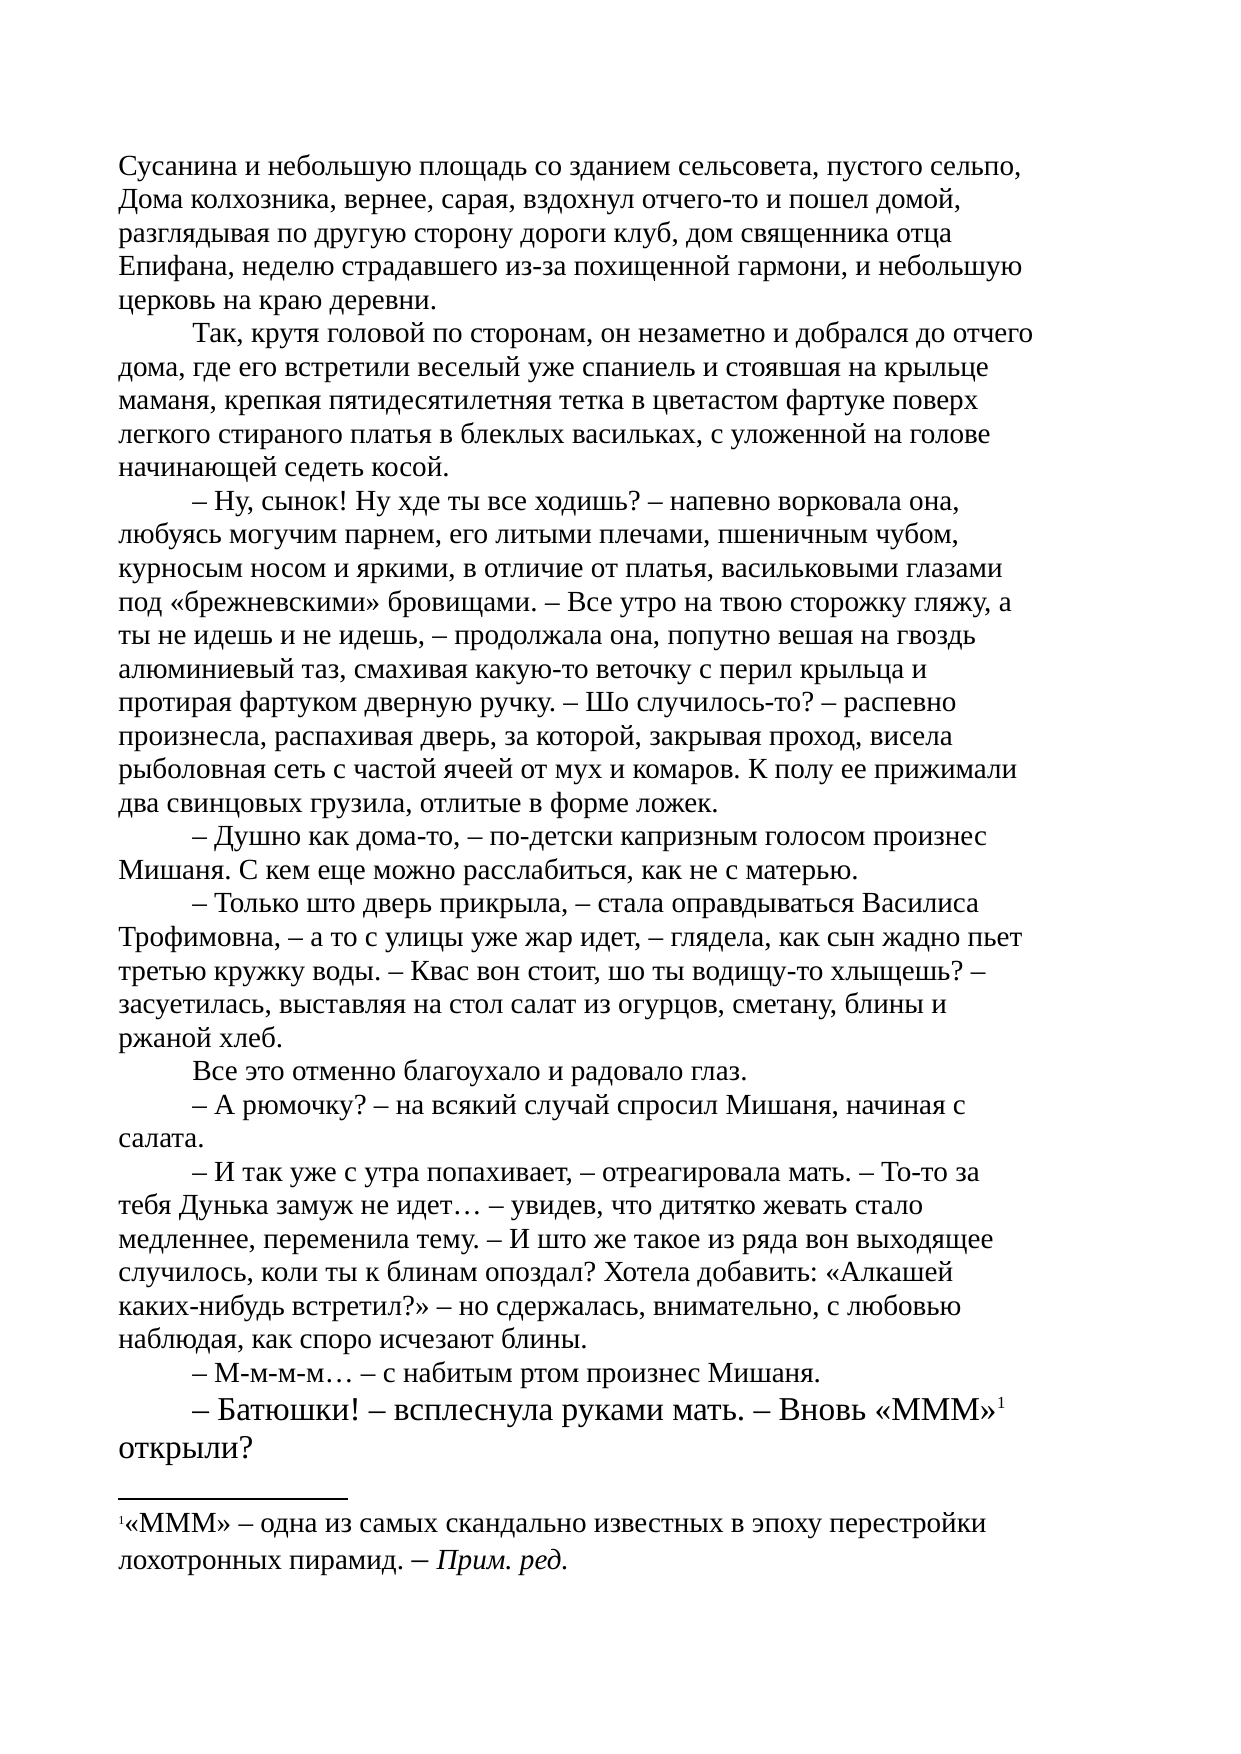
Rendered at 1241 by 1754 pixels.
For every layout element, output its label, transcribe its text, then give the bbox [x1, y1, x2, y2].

text – Ну, сынок! Ну хде ты все ходишь? – напевно ворковала она, любуясь могучим парнем, его литыми плечами, пшеничным чубом, курносым носом и яркими, в отличие от платья, васильковыми глазами под «брежневскими» бровищами. – Все утро на твою сторожку гляжу, а ты не идешь и не идешь, – продолжала она, попутно вешая на гвоздь алюминиевый таз, смахивая какую-то веточку с перил крыльца и протирая фартуком дверную ручку. – Шо случилось-то? – распевно произнесла, распахивая дверь, за которой, закрывая проход, висела рыболовная сеть с частой ячеей от мух и комаров. К полу ее прижимали два свинцовых грузила, отлитые в форме ложек. [118, 483, 1033, 818]
text «МММ» – одна из самых скандально известных в эпоху перестройки лохотронных пирамид. – Прим. ред. [118, 1505, 1033, 1577]
text Так, крутя головой по сторонам, он незаметно и добрался до отчего дома, где его встретили веселый уже спаниель и стоявшая на крыльце маманя, крепкая пятидесятилетняя тетка в цветастом фартуке поверх легкого стираного платья в блеклых васильках, с уложенной на голове начинающей седеть косой. [118, 315, 1033, 483]
text – Батюшки! – всплеснула руками мать. – Вновь «МММ» открыли? [118, 1389, 1033, 1465]
text – И так уже с утра попахивает, – отреагировала мать. – То-то за тебя Дунька замуж не идет… – увидев, что дитятко жевать стало медленнее, переменила тему. – И што же такое из ряда вон выходящее случилось, коли ты к блинам опоздал? Хотела добавить: «Алкашей каких-нибудь встретил?» – но сдержалась, внимательно, с любовью наблюдая, как споро исчезают блины. [118, 1154, 1033, 1355]
text – А рюмочку? – на всякий случай спросил Мишаня, начиная с салата. [118, 1087, 1033, 1154]
text – Только што дверь прикрыла, – стала оправдываться Василиса Трофимовна, – а то с улицы уже жар идет, – глядела, как сын жадно пьет третью кружку воды. – Квас вон стоит, шо ты водищу-то хлыщешь? – засуетилась, выставляя на стол салат из огурцов, сметану, блины и ржаной хлеб. [118, 886, 1033, 1053]
text Сусанина и небольшую площадь со зданием сельсовета, пустого сельпо, Дома колхозника, вернее, сарая, вздохнул отчего-то и пошел домой, разглядывая по другую сторону дороги клуб, дом священника отца Епифана, неделю страдавшего из-за похищенной гармони, и небольшую церковь на краю деревни. [118, 148, 1033, 315]
text – Душно как дома-то, – по-детски капризным голосом произнес Мишаня. С кем еще можно расслабиться, как не с матерью. [118, 818, 1033, 886]
text – М-м-м-м… – с набитым ртом произнес Мишаня. [118, 1355, 1033, 1389]
text Все это отменно благоухало и радовало глаз. [118, 1053, 1033, 1087]
